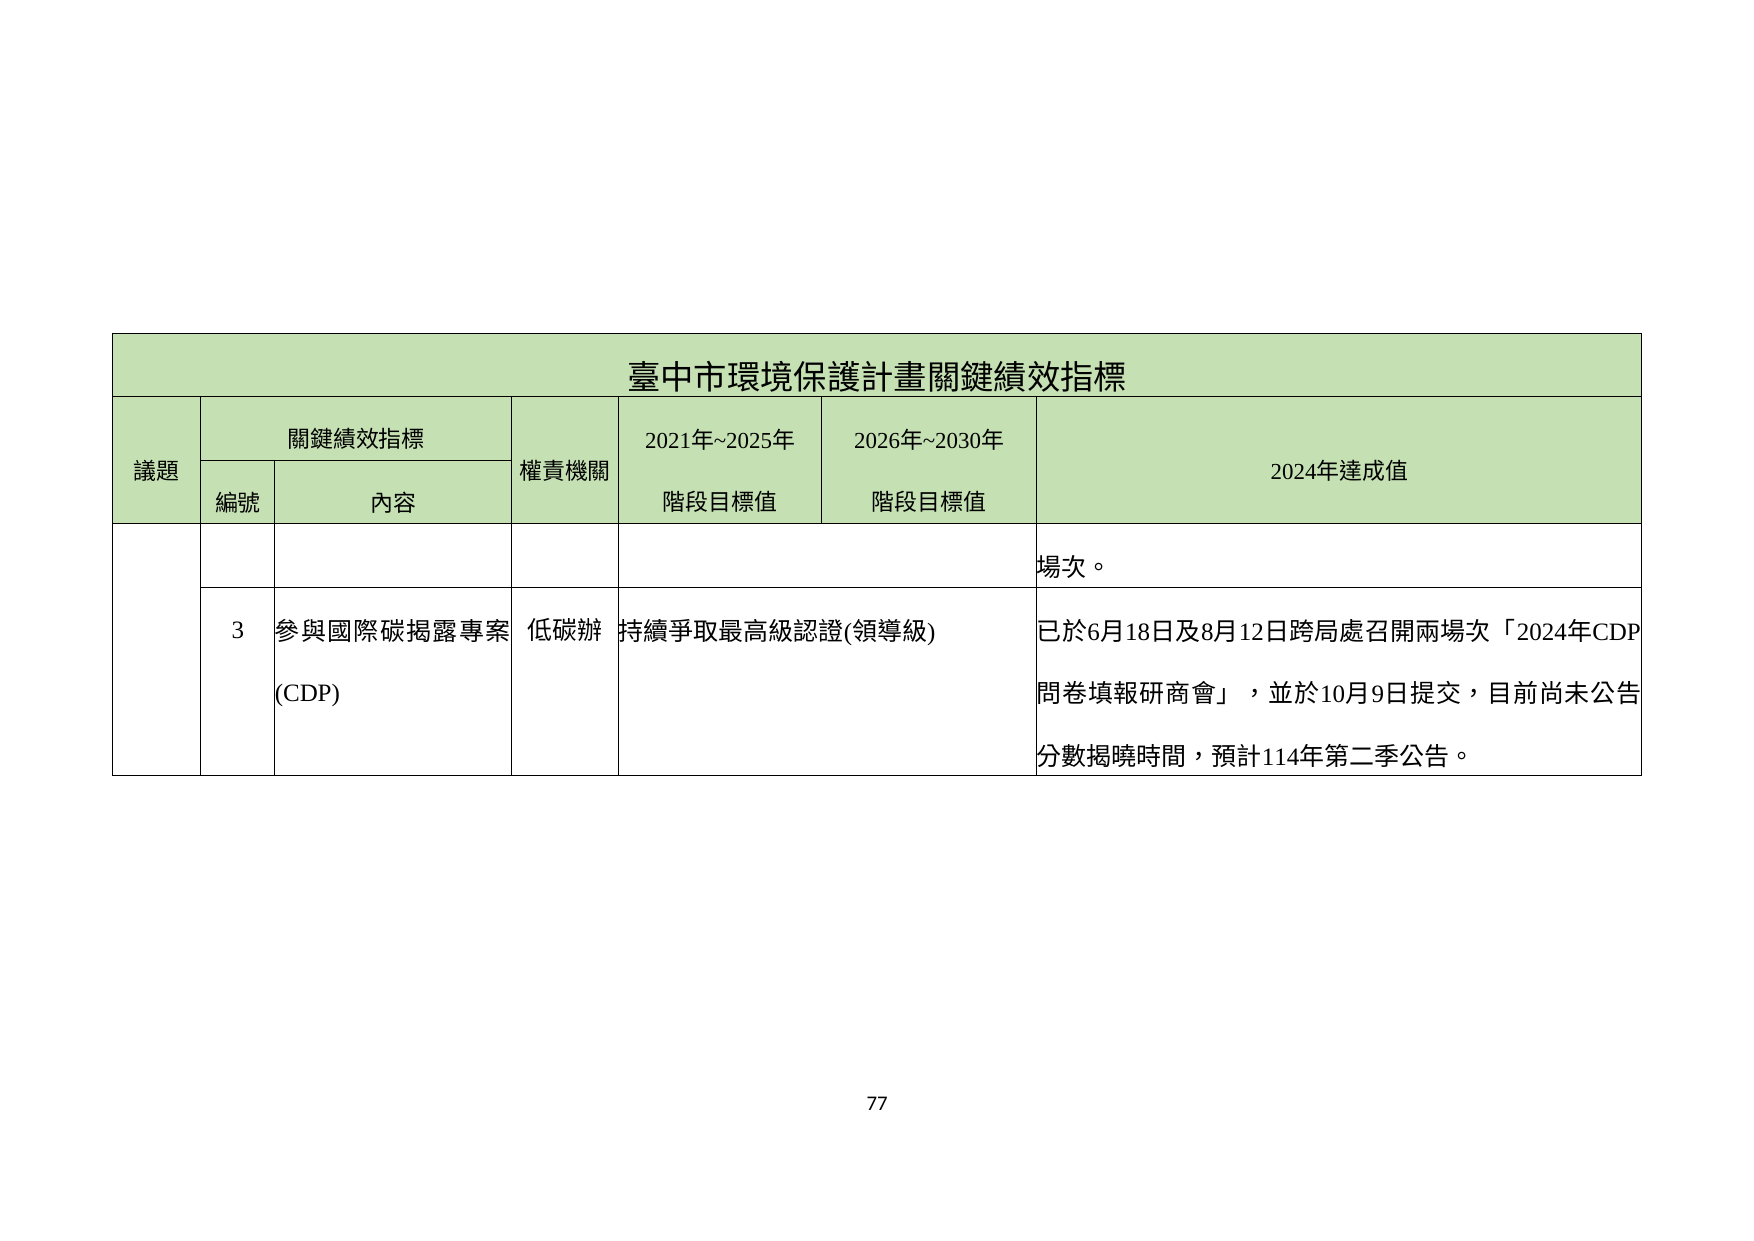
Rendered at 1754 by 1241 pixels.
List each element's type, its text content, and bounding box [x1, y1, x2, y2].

table_cell 內容 [275, 461, 511, 523]
table_cell 編號 [201, 461, 274, 523]
table_cell 低碳辦 [512, 588, 618, 775]
table_cell 關鍵績效指標 [201, 397, 511, 460]
table_cell 持續爭取最高級認證(領導級) [619, 588, 1036, 775]
table_cell 2021年~2025年 階段目標值 [619, 397, 821, 523]
table_cell 議題 [113, 397, 200, 523]
table_cell [512, 524, 618, 587]
table_cell [275, 524, 511, 587]
table_header 臺中市環境保護計畫關鍵績效指標 [113, 334, 1641, 396]
table_cell 3 [201, 588, 274, 775]
table_cell 權責機關 [512, 397, 618, 523]
table_cell [201, 524, 274, 587]
table_cell 參與國際碳揭露專案(CDP) [275, 588, 511, 775]
table_cell [113, 524, 200, 775]
table_cell 2026年~2030年 階段目標值 [822, 397, 1036, 523]
table_cell [619, 524, 1036, 587]
table_cell 場次。 [1037, 524, 1641, 587]
table_cell 已於6月18日及8月12日跨局處召開兩場次「2024年CDP問卷填報研商會」，並於10月9日提交，目前尚未公告分數揭曉時間，預計114年第二季公告。 [1037, 588, 1641, 775]
table_cell 2024年達成值 [1037, 397, 1641, 523]
